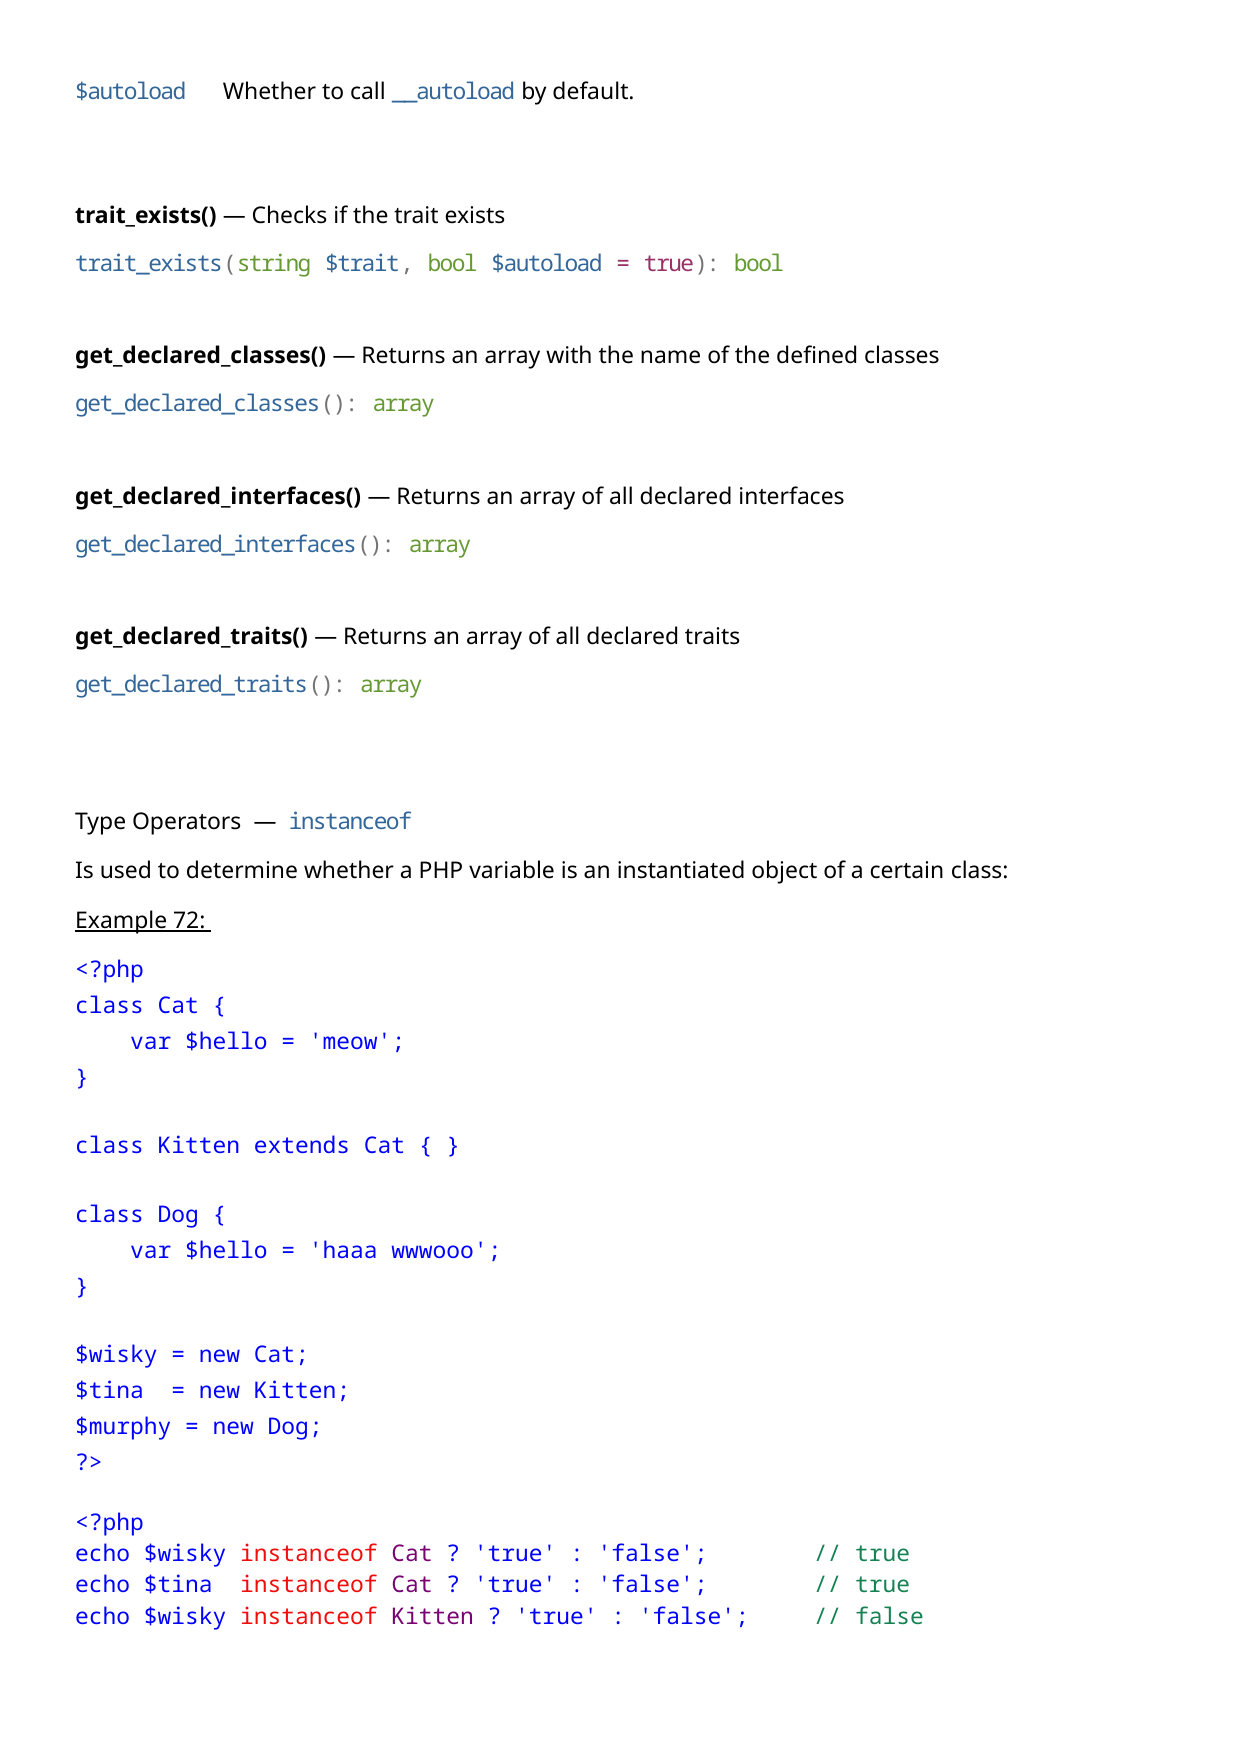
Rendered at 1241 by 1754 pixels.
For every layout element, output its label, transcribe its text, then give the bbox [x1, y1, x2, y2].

subtitle Type Operators — instanceof [75, 805, 1166, 836]
text get_declared_classes(): array [75, 387, 1166, 418]
text $tina = new Kitten; [75, 1374, 1166, 1405]
text Example 72: [75, 904, 1166, 935]
text echo $tina instanceof Cat ? 'true' : 'false'; // true [75, 1568, 1166, 1600]
text class Cat { [75, 989, 1166, 1020]
text class Kitten extends Cat { } [75, 1129, 1166, 1161]
text class Dog { [75, 1198, 1166, 1229]
text $wisky = new Cat; [75, 1338, 1166, 1369]
text } [75, 1061, 1166, 1092]
subtitle Is used to determine whether a PHP variable is an instantiated object of a certain class: [75, 854, 1166, 886]
text ?> [75, 1446, 1166, 1477]
text get_declared_traits() — Returns an array of all declared traits [75, 620, 1166, 651]
text echo $wisky instanceof Cat ? 'true' : 'false'; // true [75, 1537, 1166, 1568]
text trait_exists(string $trait, bool $autoload = true): bool [75, 247, 1166, 278]
text var $hello = 'meow'; [75, 1025, 1166, 1056]
text echo $wisky instanceof Kitten ? 'true' : 'false'; // false [75, 1600, 1166, 1631]
text trait_exists() — Checks if the trait exists [75, 199, 1166, 230]
subtitle $autoload Whether to call __autoload by default. [75, 75, 1166, 106]
text <?php [75, 1506, 1166, 1537]
text <?php [75, 953, 1166, 984]
text $murphy = new Dog; [75, 1410, 1166, 1441]
text get_declared_interfaces() — Returns an array of all declared interfaces [75, 480, 1166, 511]
text get_declared_traits(): array [75, 668, 1166, 699]
text get_declared_interfaces(): array [75, 528, 1166, 559]
text } [75, 1270, 1166, 1301]
text var $hello = 'haaa wwwooo'; [75, 1234, 1166, 1265]
text get_declared_classes() — Returns an array with the name of the defined classes [75, 339, 1166, 371]
